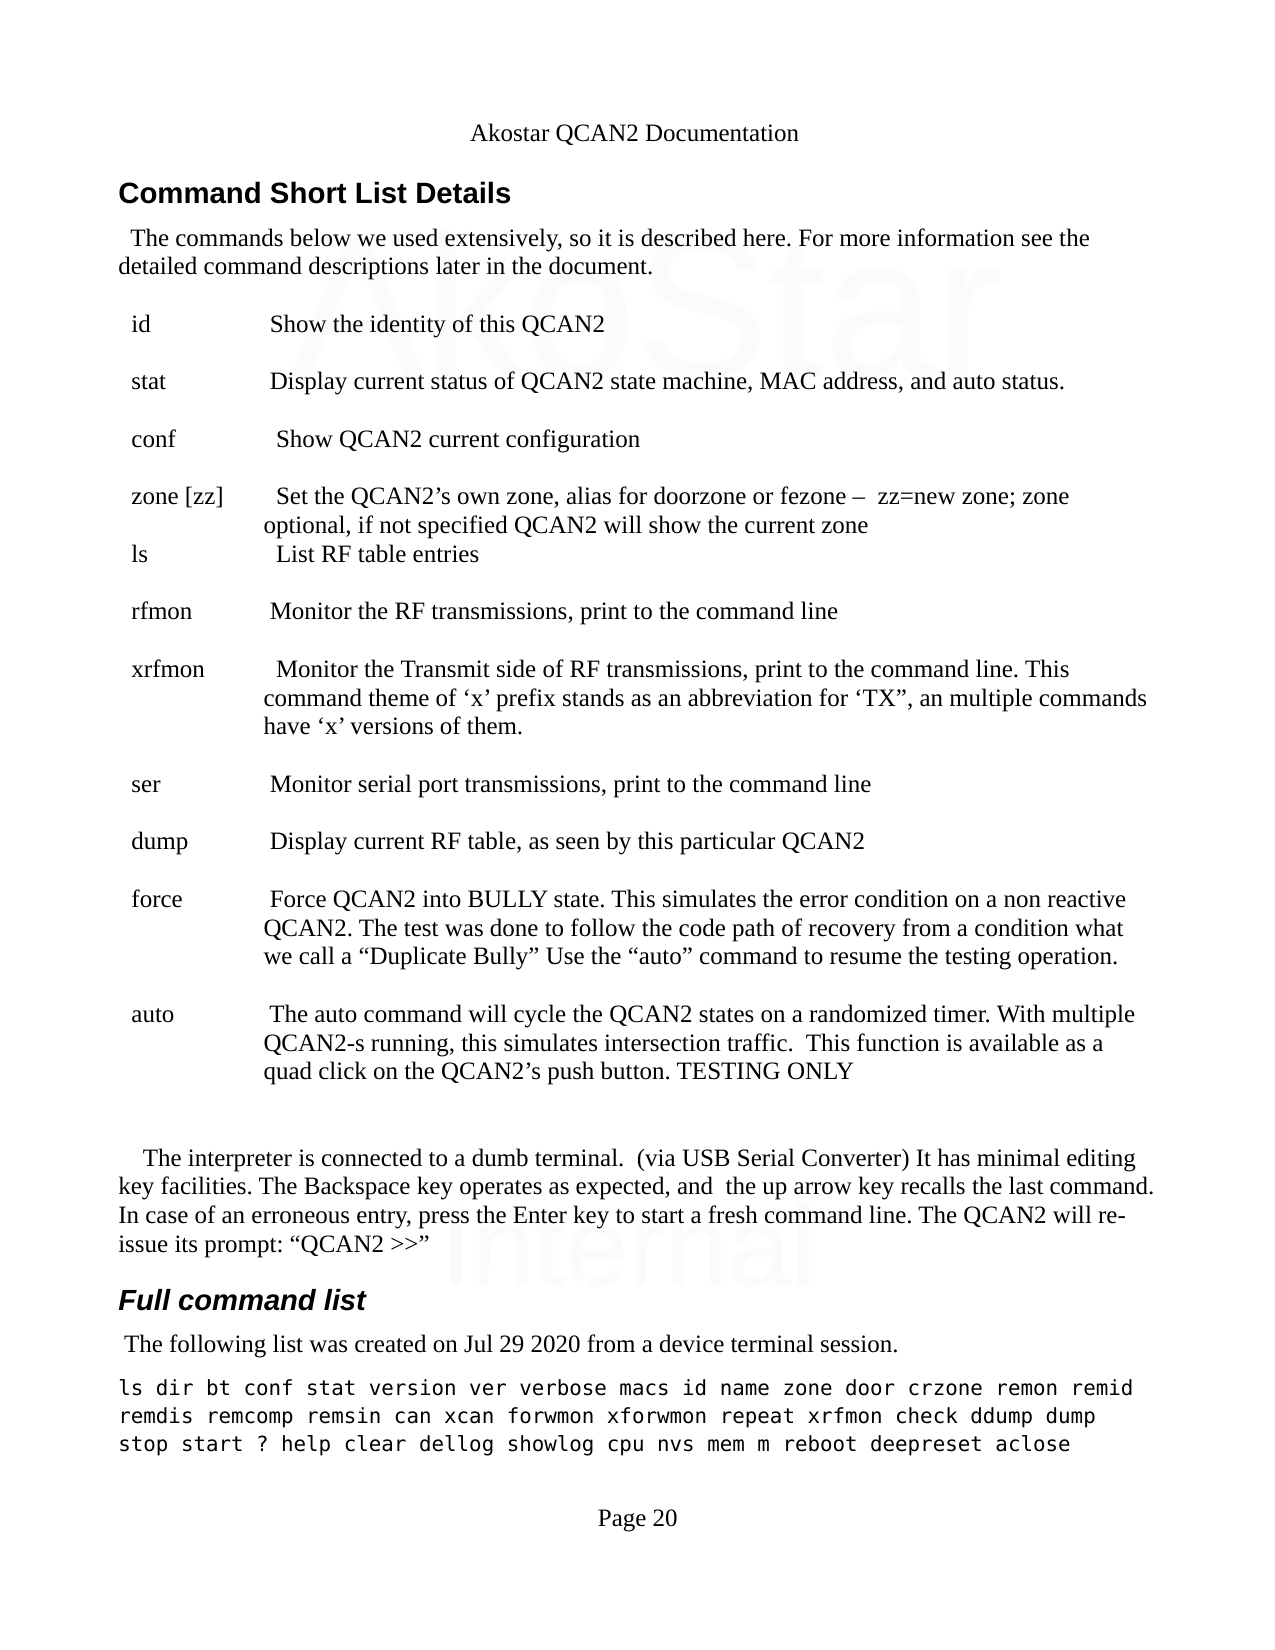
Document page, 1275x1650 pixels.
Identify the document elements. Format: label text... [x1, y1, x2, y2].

table_cell auto [119, 999, 263, 1114]
text The commands below we used extensively, so it is described here. For more information see the detailed command descriptions later in the document. [118, 223, 1157, 280]
table_cell xrfmon [119, 654, 263, 769]
table_cell ser [119, 769, 263, 826]
text The interpreter is connected to a dumb terminal. (via USB Serial Converter) It has minimal editing key facilities. The Backspace key operates as expected, and the up arrow key recalls the last command. In case of an erroneous entry, press the Enter key to start a fresh command line. The QCAN2 will re-issue its prompt: “QCAN2 >>” [118, 1143, 1157, 1258]
table_cell force [119, 884, 263, 999]
table_cell The auto command will cycle the QCAN2 states on a randomized timer. With multiple QCAN2-s running, this simulates intersection traffic. This function is available as a quad click on the QCAN2’s push button. TESTING ONLY [263, 999, 1156, 1114]
table_cell Display current RF table, as seen by this particular QCAN2 [263, 826, 1156, 884]
table_header id [119, 309, 263, 366]
table_cell Set the QCAN2’s own zone, alias for doorzone or fezone – zz=new zone; zone optional, if not specified QCAN2 will show the current zone [263, 481, 1156, 539]
table_cell Force QCAN2 into BULLY state. This simulates the error condition on a non reactive QCAN2. The test was done to follow the code path of recovery from a condition what we call a “Duplicate Bully” Use the “auto” command to resume the testing operation. [263, 884, 1156, 999]
table_cell Monitor serial port transmissions, print to the command line [263, 769, 1156, 826]
table_cell conf [119, 424, 263, 481]
table_cell Display current status of QCAN2 state machine, MAC address, and auto status. [263, 366, 1156, 424]
text ls dir bt conf stat version ver verbose macs id name zone door crzone remon remid remdis remcomp remsin can xcan forwmon xforwmon repeat xrfmon check ddump dump stop start ? help clear dellog showlog cpu nvs mem m reboot deepreset aclose [118, 1376, 1157, 1456]
table_cell stat [119, 366, 263, 424]
table_cell ls [119, 539, 263, 596]
table_cell zone [zz] [119, 481, 263, 539]
table_cell Monitor the RF transmissions, print to the command line [263, 596, 1156, 654]
table_header Show the identity of this QCAN2 [263, 309, 1156, 366]
table_cell rfmon [119, 596, 263, 654]
text The following list was created on Jul 29 2020 from a device terminal session. [118, 1329, 1157, 1357]
table_cell List RF table entries [263, 539, 1156, 596]
table_cell Monitor the Transmit side of RF transmissions, print to the command line. This command theme of ‘x’ prefix stands as an abbreviation for ‘TX”, an multiple commands have ‘x’ versions of them. [263, 654, 1156, 769]
subtitle Command Short List Details [118, 176, 1157, 210]
table_cell dump [119, 826, 263, 884]
subtitle Full command list [118, 1283, 1157, 1316]
table_cell Show QCAN2 current configuration [263, 424, 1156, 481]
